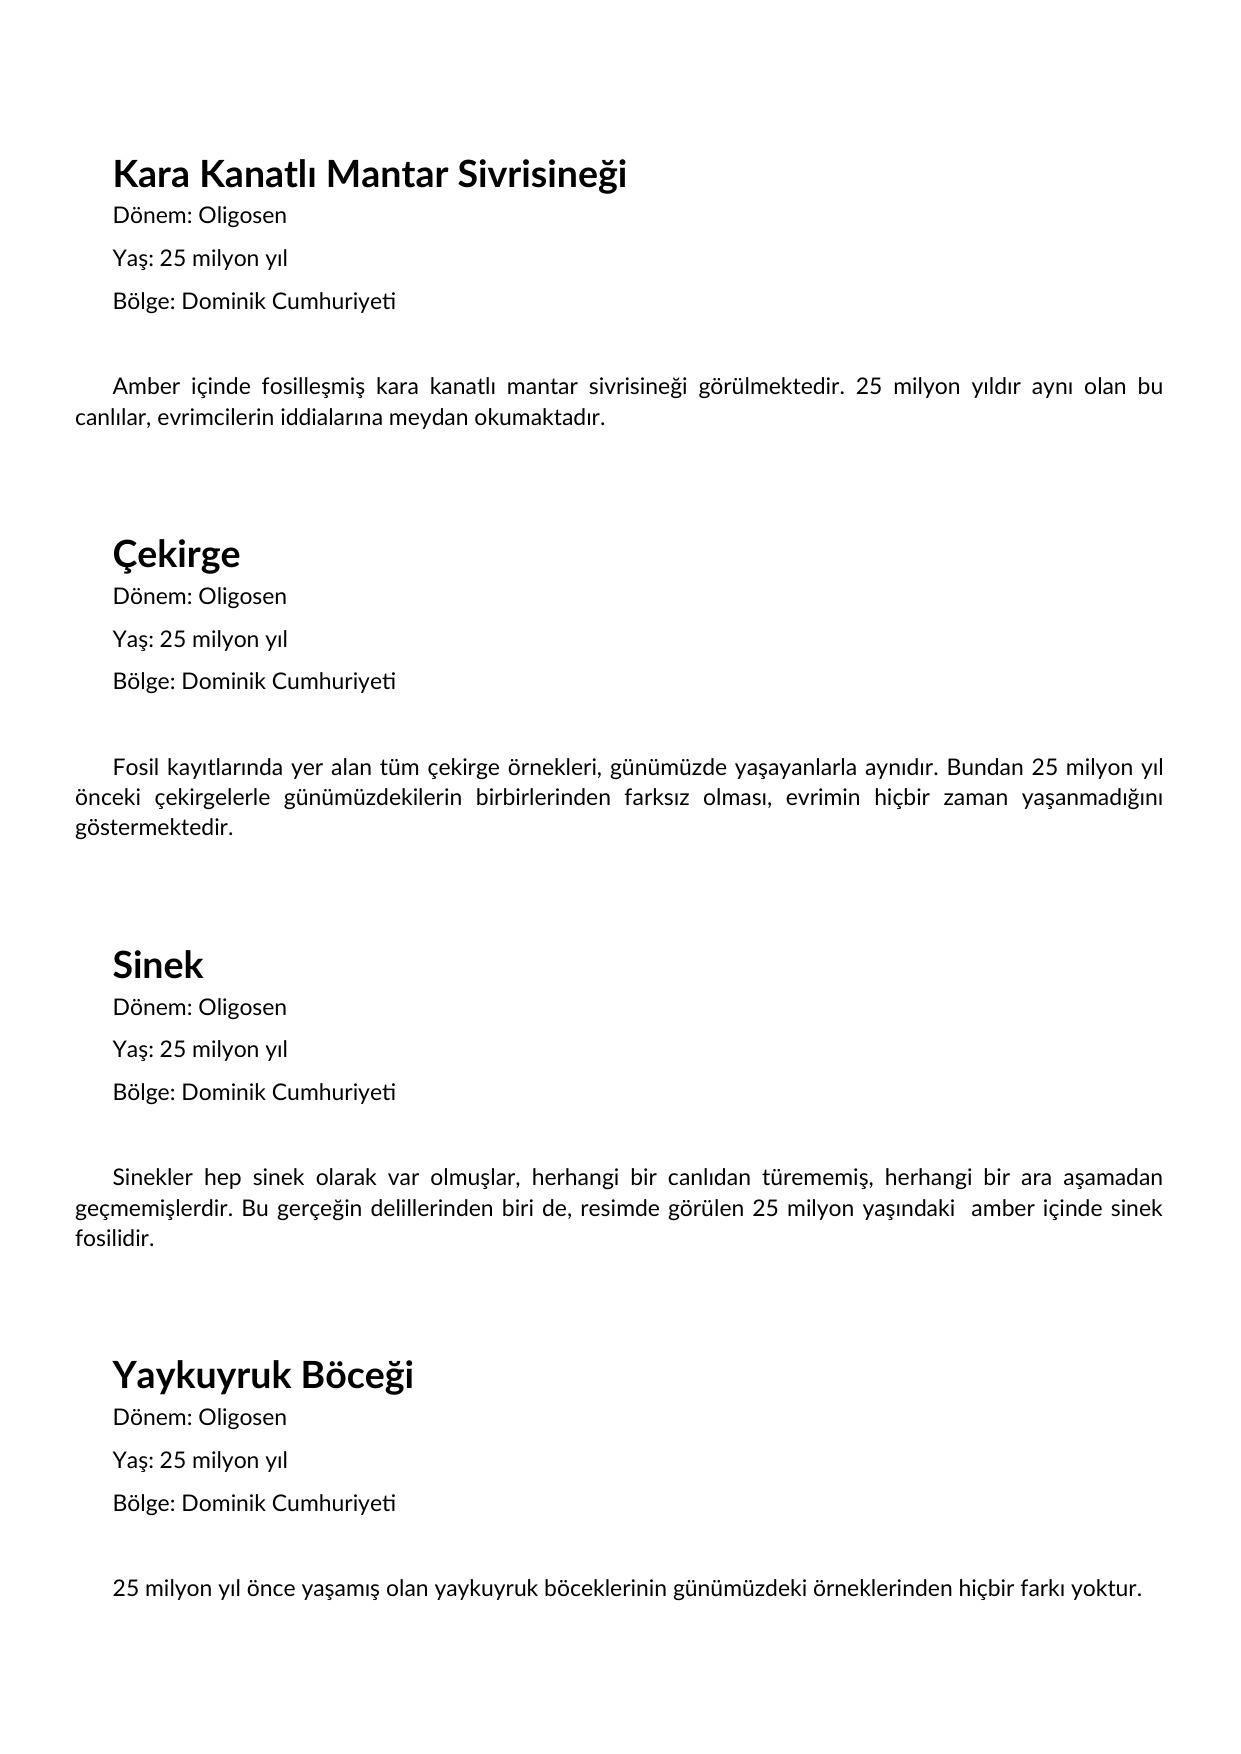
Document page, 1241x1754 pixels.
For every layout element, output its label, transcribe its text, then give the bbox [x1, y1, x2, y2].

text Fosil kayıtlarında yer alan tüm çekirge örnekleri, günümüzde yaşayanlarla aynıdır. Bundan 25 milyon yıl önceki çekirgelerle günümüzdekilerin birbirlerinden farksız olması, evrimin hiçbir zaman yaşanmadığını göstermektedir. [75, 752, 1165, 840]
text Yaş: 25 milyon yıl [75, 624, 1165, 652]
text Bölge: Dominik Cumhuriyeti [75, 1078, 1165, 1105]
text Yaş: 25 milyon yıl [75, 1035, 1165, 1062]
text Dönem: Oligosen [75, 1403, 1165, 1430]
text Bölge: Dominik Cumhuriyeti [75, 667, 1165, 694]
text 25 milyon yıl önce yaşamış olan yaykuyruk böceklerinin günümüzdeki örneklerinden hiçbir farkı yoktur. [75, 1574, 1165, 1601]
text Sinekler hep sinek olarak var olmuşlar, herhangi bir canlıdan türememiş, herhangi bir ara aşamadan geçmemişlerdir. Bu gerçeğin delillerinden biri de, resimde görülen 25 milyon yaşındaki amber içinde sinek fosilidir. [75, 1163, 1165, 1251]
subtitle Çekirge [112, 530, 1165, 575]
subtitle Yaykuyruk Böceği [112, 1352, 1165, 1397]
text Bölge: Dominik Cumhuriyeti [75, 1488, 1165, 1516]
text Yaş: 25 milyon yıl [75, 1446, 1165, 1473]
text Yaş: 25 milyon yıl [75, 244, 1165, 271]
text Dönem: Oligosen [75, 582, 1165, 609]
text Dönem: Oligosen [75, 992, 1165, 1020]
text Dönem: Oligosen [75, 201, 1165, 229]
text Amber içinde fosilleşmiş kara kanatlı mantar sivrisineği görülmektedir. 25 milyon yıldır aynı olan bu canlılar, evrimcilerin iddialarına meydan okumaktadır. [75, 372, 1165, 430]
subtitle Kara Kanatlı Mantar Sivrisineği [112, 150, 1165, 195]
text Bölge: Dominik Cumhuriyeti [75, 287, 1165, 314]
subtitle Sinek [112, 941, 1165, 986]
